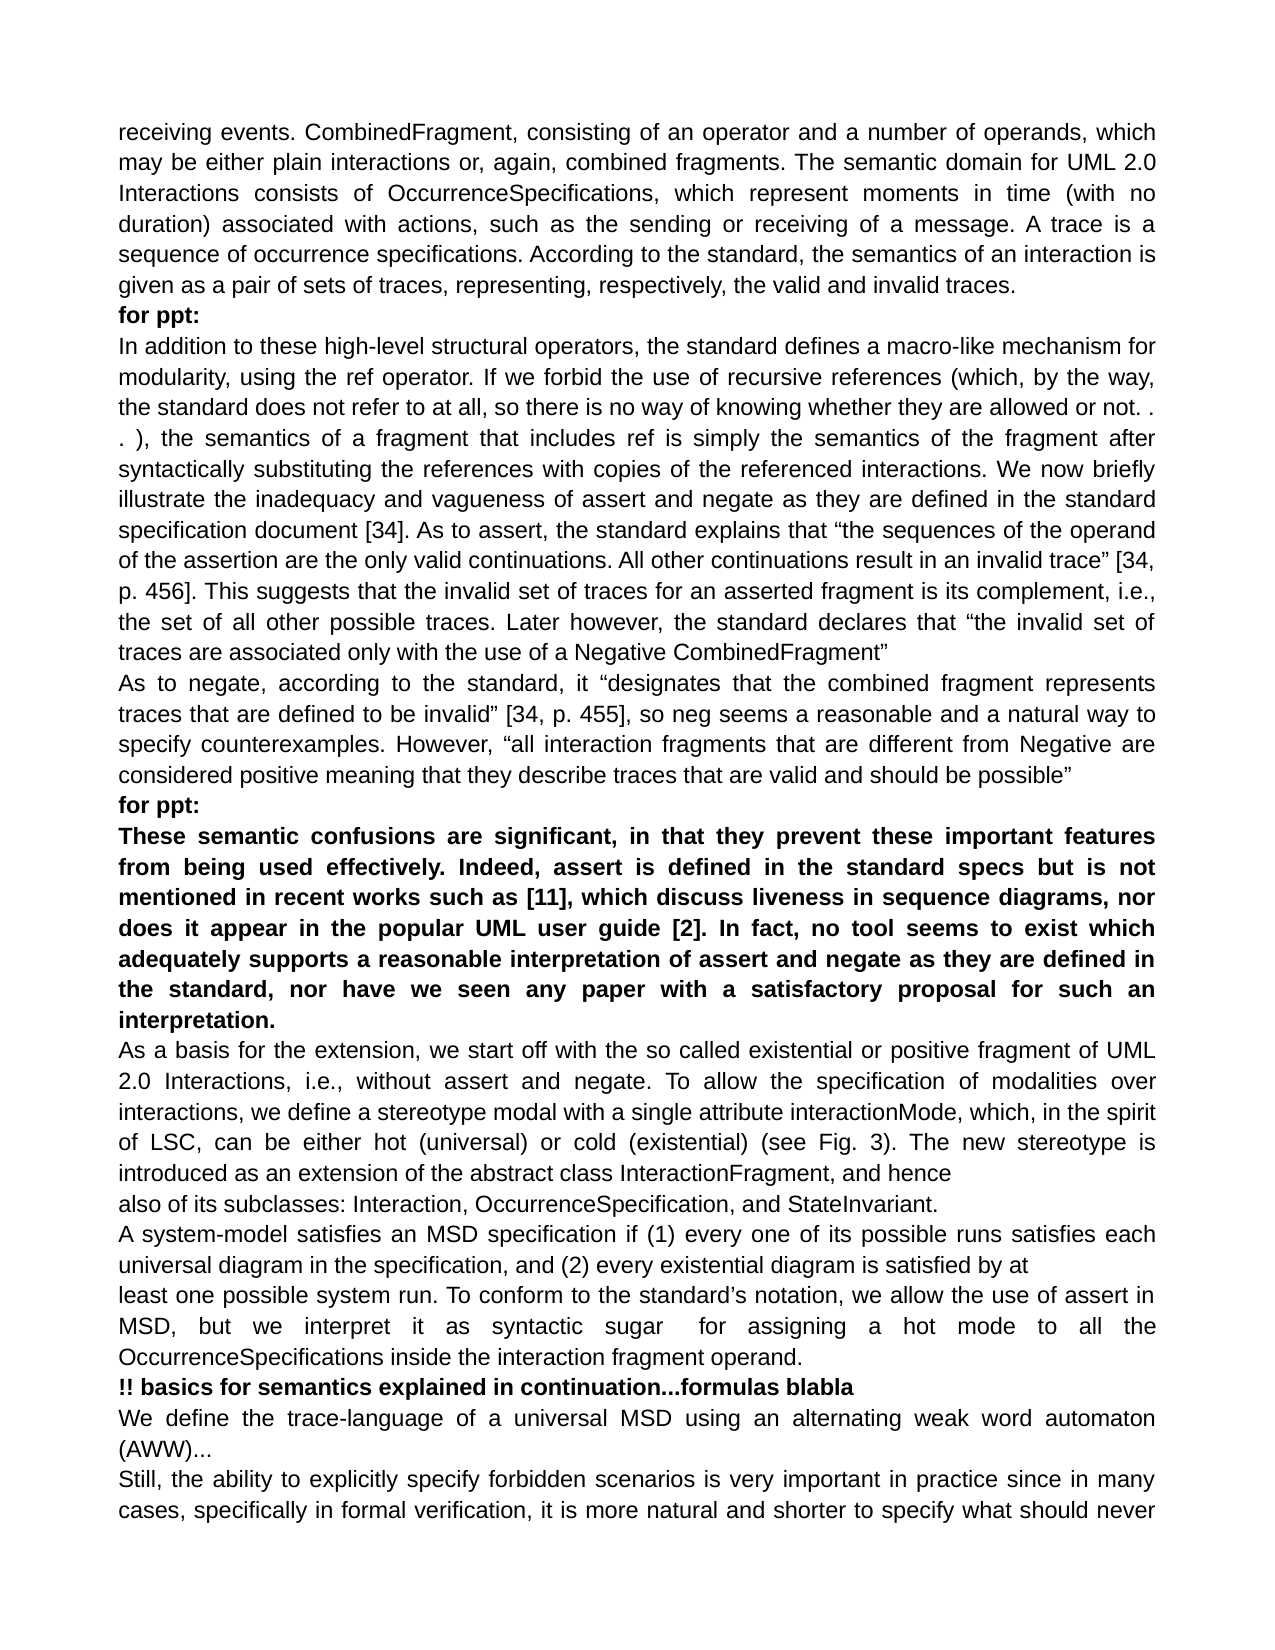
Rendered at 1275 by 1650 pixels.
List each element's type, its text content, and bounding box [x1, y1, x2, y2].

text As to negate, according to the standard, it “designates that the combined fragment represents traces that are defined to be invalid” [34, p. 455], so neg seems a reasonable and a natural way to specify counterexamples. However, “all interaction fragments that are different from Negative are considered positive meaning that they describe traces that are valid and should be possible” [118, 669, 1157, 788]
text In addition to these high-level structural operators, the standard defines a macro-like mechanism for modularity, using the ref operator. If we forbid the use of recursive references (which, by the way, the standard does not refer to at all, so there is no way of knowing whether they are allowed or not. . . ), the semantics of a fragment that includes ref is simply the semantics of the fragment after syntactically substituting the references with copies of the referenced interactions. We now briefly illustrate the inadequacy and vagueness of assert and negate as they are defined in the standard specification document [34]. As to assert, the standard explains that “the sequences of the operand of the assertion are the only valid continuations. All other continuations result in an invalid trace” [34, p. 456]. This suggests that the invalid set of traces for an asserted fragment is its complement, i.e., the set of all other possible traces. Later however, the standard declares that “the invalid set of traces are associated only with the use of a Negative CombinedFragment” [118, 332, 1157, 666]
text Still, the ability to explicitly specify forbidden scenarios is very important in practice since in many cases, specifically in formal verification, it is more natural and shorter to specify what should never [118, 1466, 1157, 1523]
text We define the trace-language of a universal MSD using an alternating weak word automaton (AWW)... [118, 1404, 1157, 1462]
text These semantic confusions are significant, in that they prevent these important features from being used effectively. Indeed, assert is defined in the standard specs but is not mentioned in recent works such as [11], which discuss liveness in sequence diagrams, nor does it appear in the popular UML user guide [2]. In fact, no tool seems to exist which adequately supports a reasonable interpretation of assert and negate as they are defined in the standard, nor have we seen any paper with a satisfactory proposal for such an interpretation. [118, 822, 1157, 1033]
text As a basis for the extension, we start off with the so called existential or positive fragment of UML 2.0 Interactions, i.e., without assert and negate. To allow the specification of modalities over interactions, we define a stereotype modal with a single attribute interactionMode, which, in the spirit of LSC, can be either hot (universal) or cold (existential) (see Fig. 3). The new stereotype is introduced as an extension of the abstract class InteractionFragment, and hence [118, 1037, 1157, 1186]
text for ppt: [118, 792, 1157, 819]
text for ppt: [118, 302, 1157, 329]
text also of its subclasses: Interaction, OccurrenceSpecification, and StateInvariant. [118, 1190, 1157, 1217]
text least one possible system run. To conform to the standard’s notation, we allow the use of assert in MSD, but we interpret it as syntactic sugar for assigning a hot mode to all the OccurrenceSpecifications inside the interaction fragment operand. [118, 1282, 1157, 1370]
text !! basics for semantics explained in continuation...formulas blabla [118, 1374, 1157, 1401]
text A system-model satisfies an MSD specification if (1) every one of its possible runs satisfies each universal diagram in the specification, and (2) every existential diagram is satisfied by at [118, 1221, 1157, 1278]
text receiving events. CombinedFragment, consisting of an operator and a number of operands, which may be either plain interactions or, again, combined fragments. The semantic domain for UML 2.0 Interactions consists of OccurrenceSpecifications, which represent moments in time (with no duration) associated with actions, such as the sending or receiving of a message. A trace is a sequence of occurrence specifications. According to the standard, the semantics of an interaction is given as a pair of sets of traces, representing, respectively, the valid and invalid traces. [118, 118, 1157, 298]
